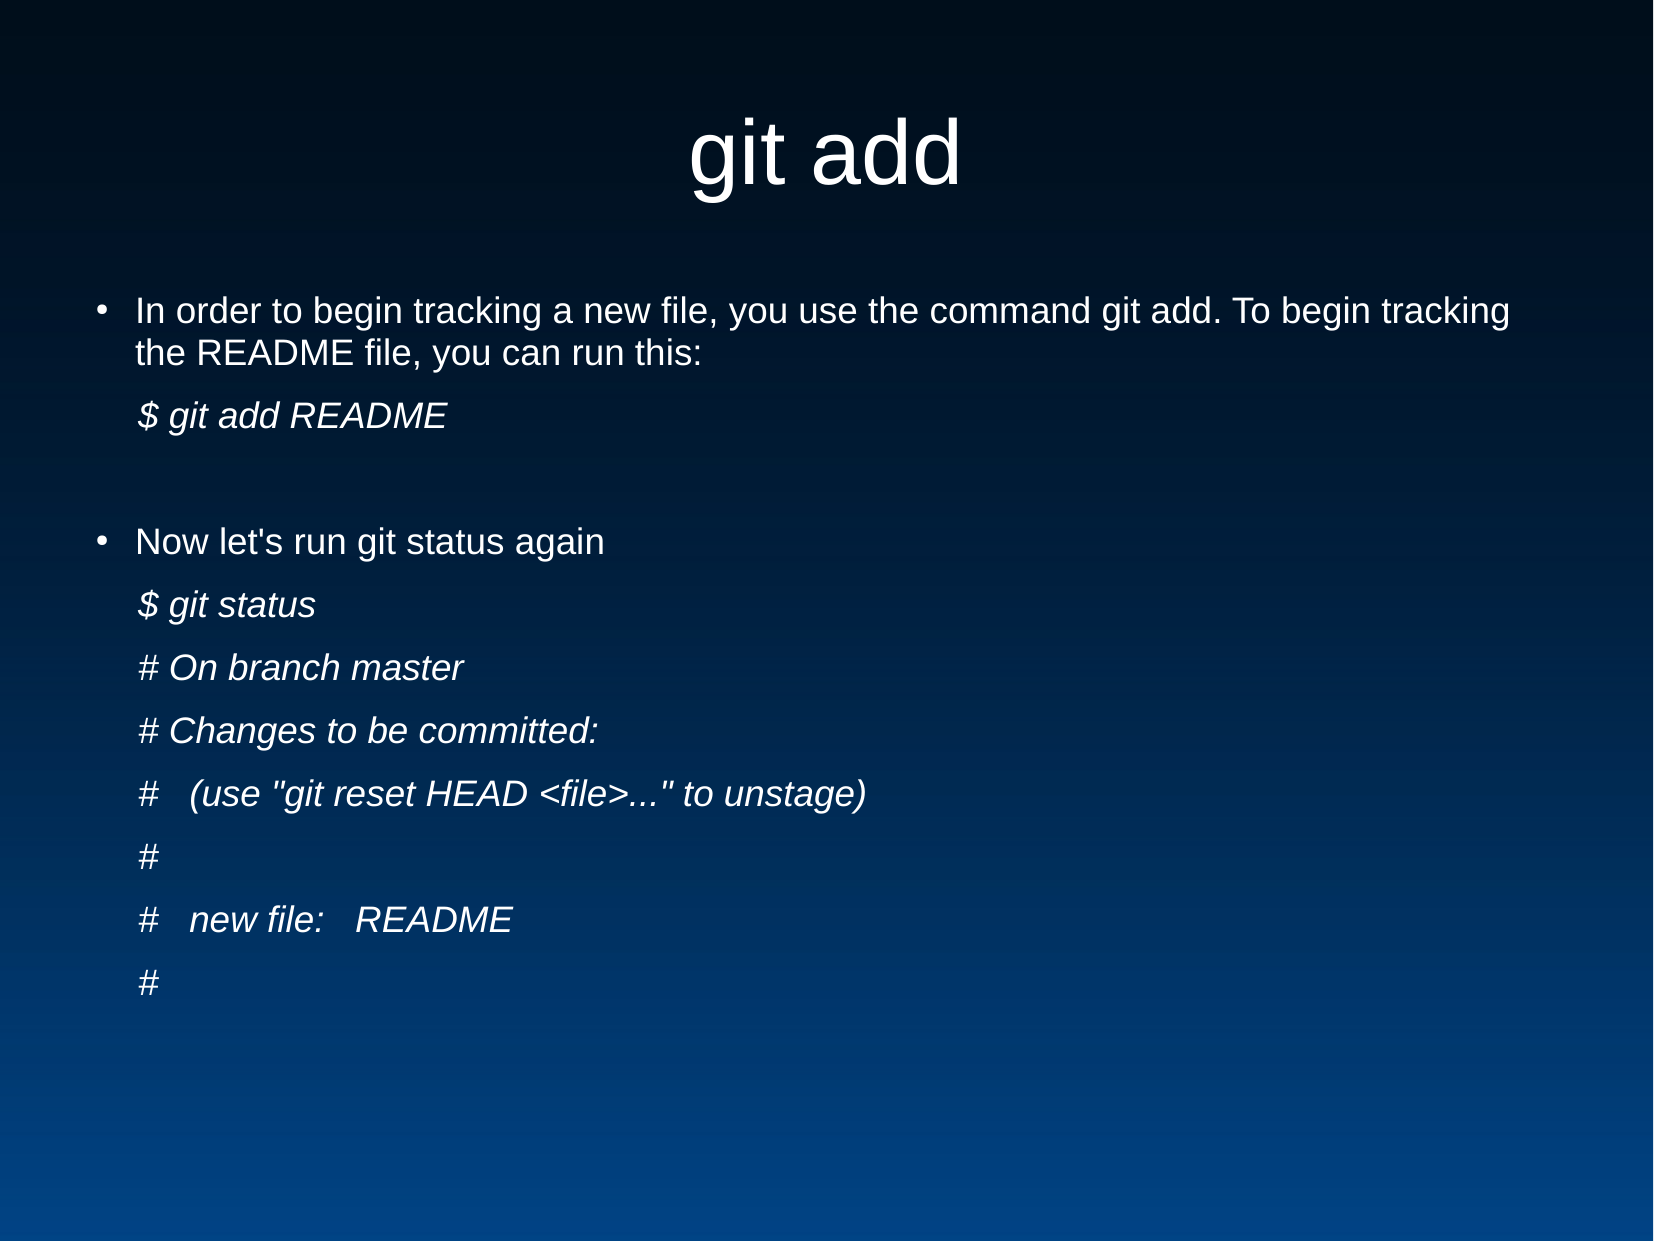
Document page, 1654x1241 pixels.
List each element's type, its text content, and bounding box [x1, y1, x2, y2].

list In order to begin tracking a new file, you use the command git add. To begin tracking the README file, you can run this: $ git add README Now let's run git status again $ git status # On branch master # Changes to be committed: # (use "git reset HEAD <file>..." to unstage) # # new file: README # [82, 290, 1538, 1010]
title git add [82, 49, 1571, 257]
picture [0, 0, 1654, 1241]
